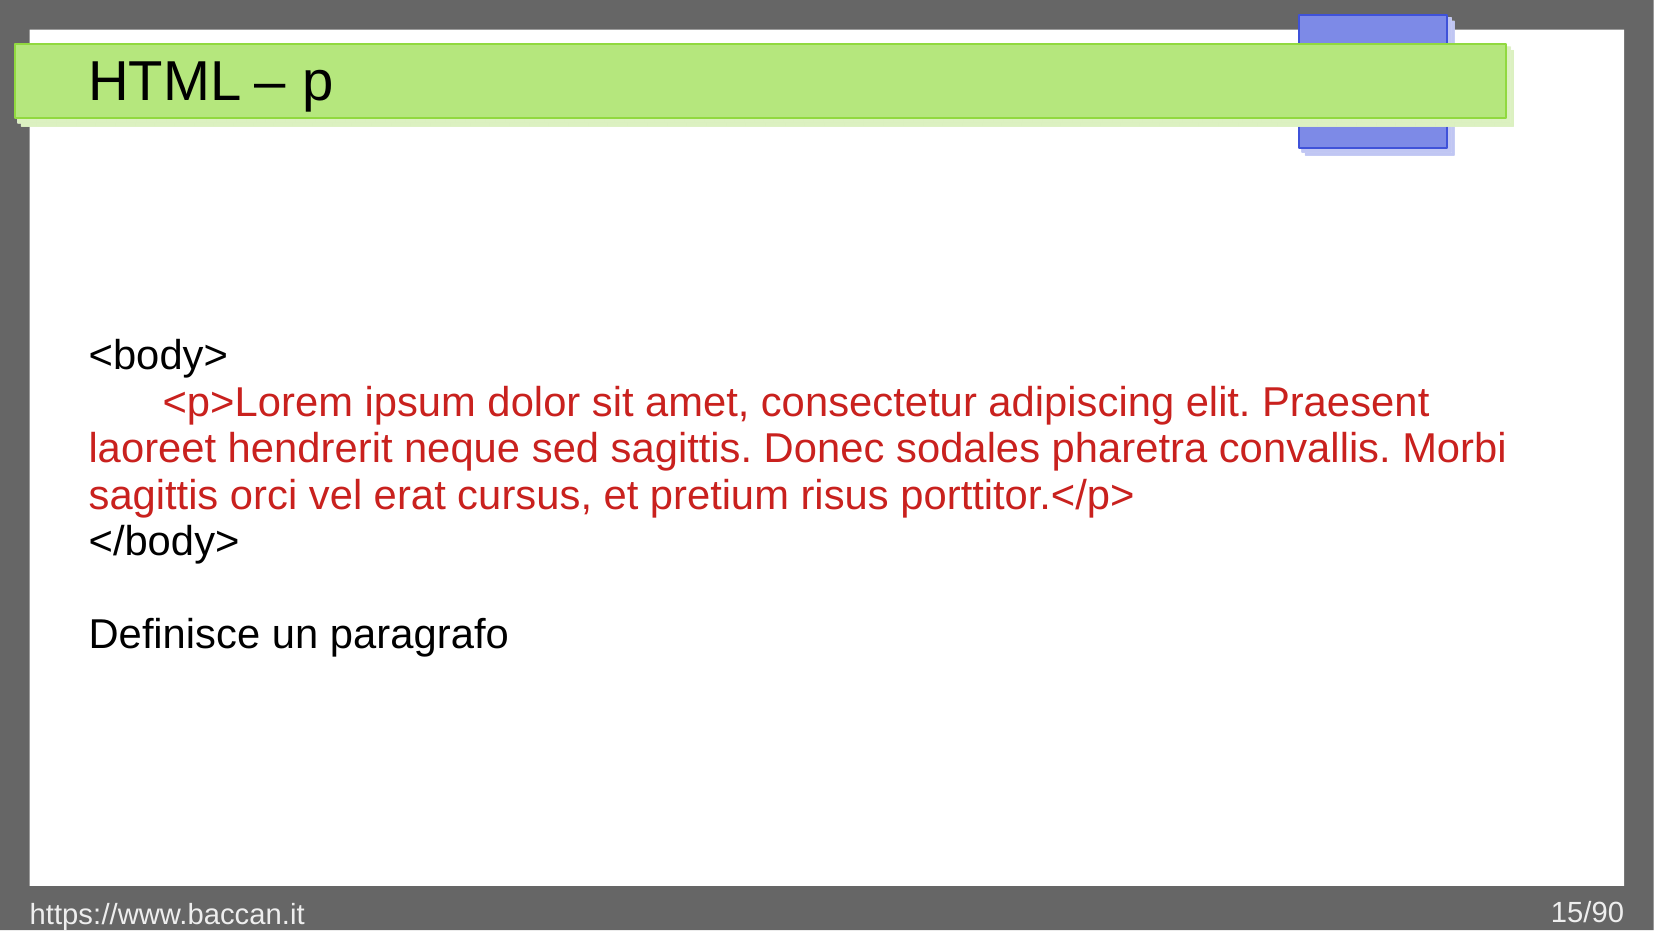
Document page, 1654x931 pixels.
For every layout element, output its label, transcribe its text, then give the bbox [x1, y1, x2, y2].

text_box <body> <p>Lorem ipsum dolor sit amet, consectetur adipiscing elit. Praesent laoreet hendrerit neque sed sagittis. Donec sodales pharetra convallis. Morbi sagittis orci vel erat cursus, et pretium risus porttitor.</p> </body> Definisce un paragrafo [88, 169, 1565, 821]
title HTML – p [88, 44, 1506, 119]
